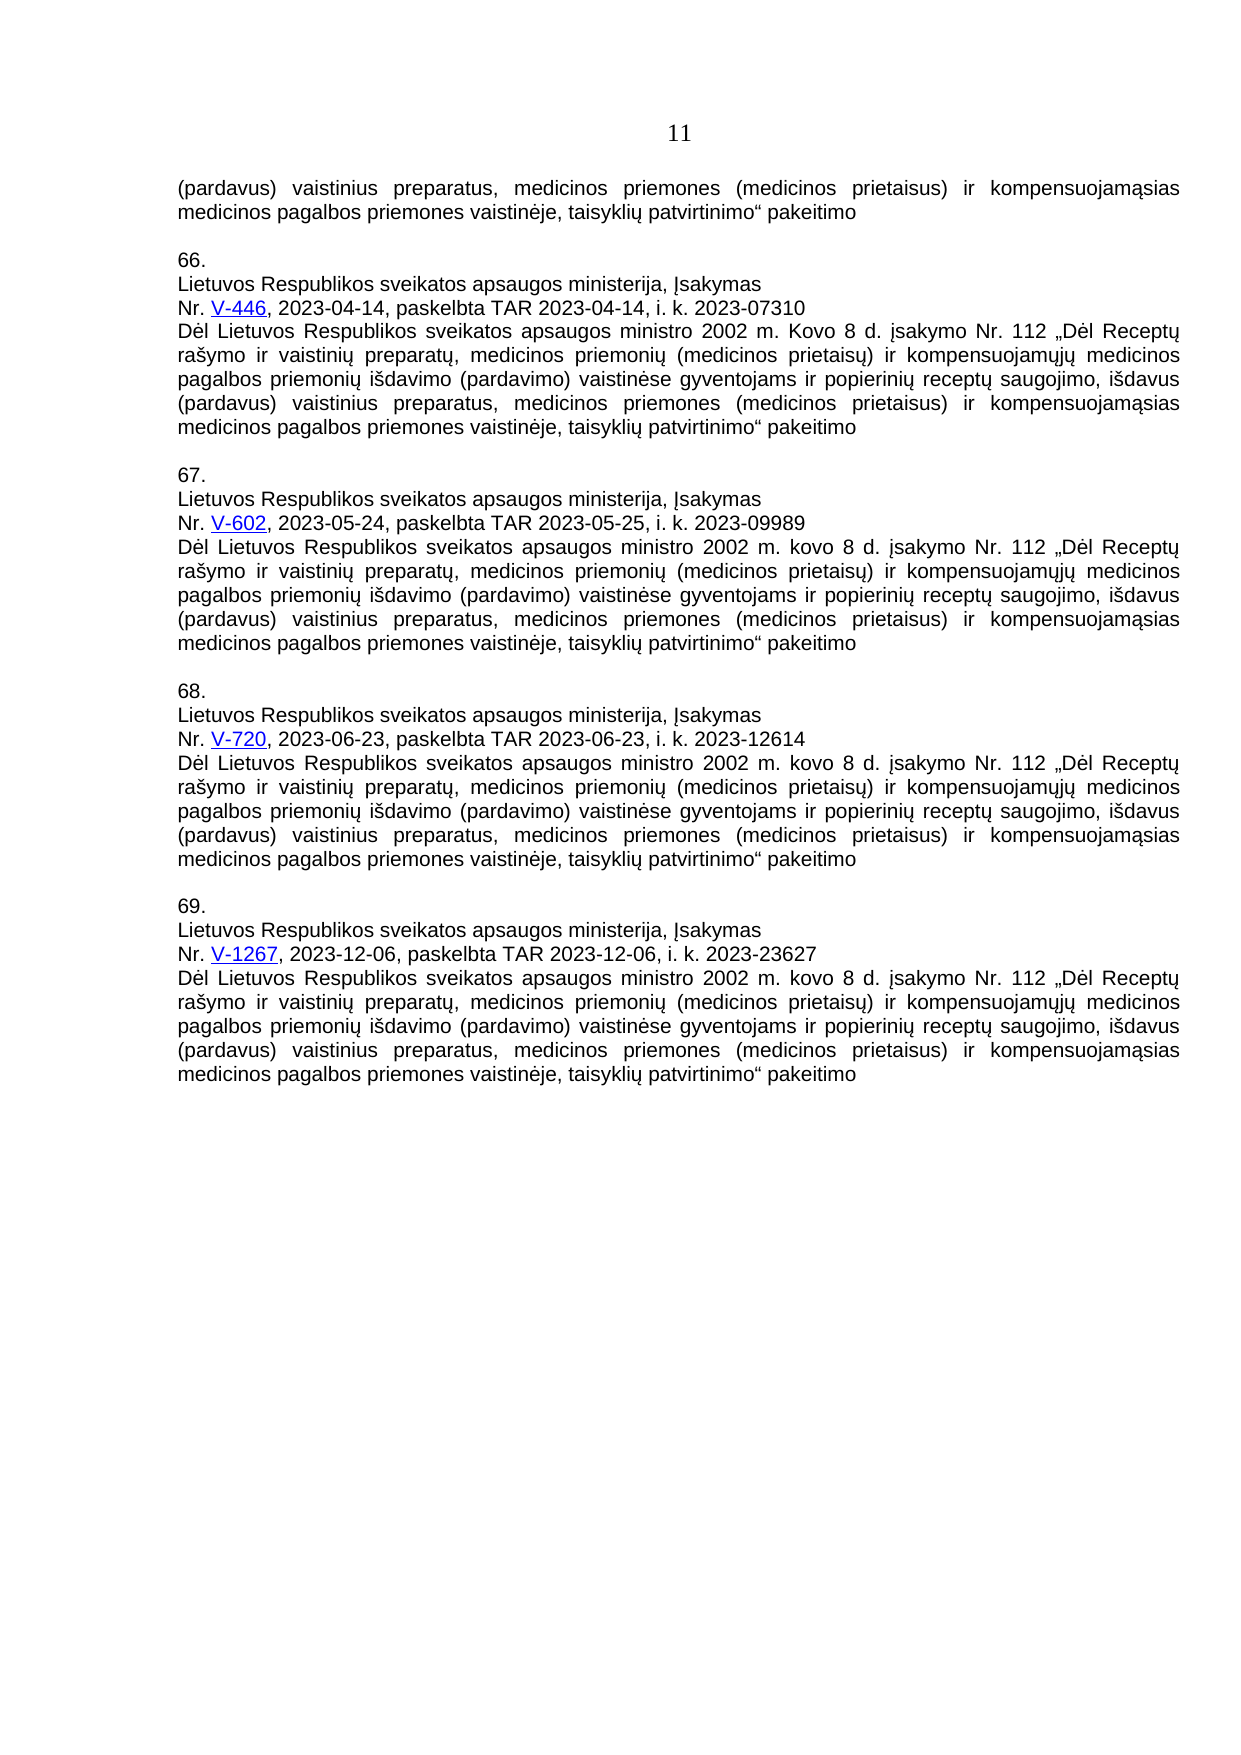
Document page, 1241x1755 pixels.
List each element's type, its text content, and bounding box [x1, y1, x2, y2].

text 67. [177, 463, 1181, 487]
text Lietuvos Respublikos sveikatos apsaugos ministerija, Įsakymas [177, 487, 1181, 511]
text Lietuvos Respublikos sveikatos apsaugos ministerija, Įsakymas [177, 703, 1181, 727]
text Dėl Lietuvos Respublikos sveikatos apsaugos ministro 2002 m. Kovo 8 d. įsakymo Nr. 112 „Dėl Receptų rašymo ir vaistinių preparatų, medicinos priemonių (medicinos prietaisų) ir kompensuojamųjų medicinos pagalbos priemonių išdavimo (pardavimo) vaistinėse gyventojams ir popierinių receptų saugojimo, išdavus (pardavus) vaistinius preparatus, medicinos priemones (medicinos prietaisus) ir kompensuojamąsias medicinos pagalbos priemones vaistinėje, taisyklių patvirtinimo“ pakeitimo [177, 319, 1181, 439]
text Nr. V-720, 2023-06-23, paskelbta TAR 2023-06-23, i. k. 2023-12614 [177, 727, 1181, 751]
text Lietuvos Respublikos sveikatos apsaugos ministerija, Įsakymas [177, 271, 1181, 295]
text Nr. V-446, 2023-04-14, paskelbta TAR 2023-04-14, i. k. 2023-07310 [177, 295, 1181, 319]
text Dėl Lietuvos Respublikos sveikatos apsaugos ministro 2002 m. kovo 8 d. įsakymo Nr. 112 „Dėl Receptų rašymo ir vaistinių preparatų, medicinos priemonių (medicinos prietaisų) ir kompensuojamųjų medicinos pagalbos priemonių išdavimo (pardavimo) vaistinėse gyventojams ir popierinių receptų saugojimo, išdavus (pardavus) vaistinius preparatus, medicinos priemones (medicinos prietaisus) ir kompensuojamąsias medicinos pagalbos priemones vaistinėje, taisyklių patvirtinimo“ pakeitimo [177, 535, 1181, 655]
text Nr. V-602, 2023-05-24, paskelbta TAR 2023-05-25, i. k. 2023-09989 [177, 511, 1181, 535]
text 68. [177, 679, 1181, 703]
text 69. [177, 894, 1181, 918]
text Dėl Lietuvos Respublikos sveikatos apsaugos ministro 2002 m. kovo 8 d. įsakymo Nr. 112 „Dėl Receptų rašymo ir vaistinių preparatų, medicinos priemonių (medicinos prietaisų) ir kompensuojamųjų medicinos pagalbos priemonių išdavimo (pardavimo) vaistinėse gyventojams ir popierinių receptų saugojimo, išdavus (pardavus) vaistinius preparatus, medicinos priemones (medicinos prietaisus) ir kompensuojamąsias medicinos pagalbos priemones vaistinėje, taisyklių patvirtinimo“ pakeitimo [177, 751, 1181, 870]
text (pardavus) vaistinius preparatus, medicinos priemones (medicinos prietaisus) ir kompensuojamąsias medicinos pagalbos priemones vaistinėje, taisyklių patvirtinimo“ pakeitimo [177, 176, 1181, 223]
text Dėl Lietuvos Respublikos sveikatos apsaugos ministro 2002 m. kovo 8 d. įsakymo Nr. 112 „Dėl Receptų rašymo ir vaistinių preparatų, medicinos priemonių (medicinos prietaisų) ir kompensuojamųjų medicinos pagalbos priemonių išdavimo (pardavimo) vaistinėse gyventojams ir popierinių receptų saugojimo, išdavus (pardavus) vaistinius preparatus, medicinos priemones (medicinos prietaisus) ir kompensuojamąsias medicinos pagalbos priemones vaistinėje, taisyklių patvirtinimo“ pakeitimo [177, 966, 1181, 1086]
text Nr. V-1267, 2023-12-06, paskelbta TAR 2023-12-06, i. k. 2023-23627 [177, 942, 1181, 966]
text 66. [177, 247, 1181, 271]
text Lietuvos Respublikos sveikatos apsaugos ministerija, Įsakymas [177, 918, 1181, 942]
